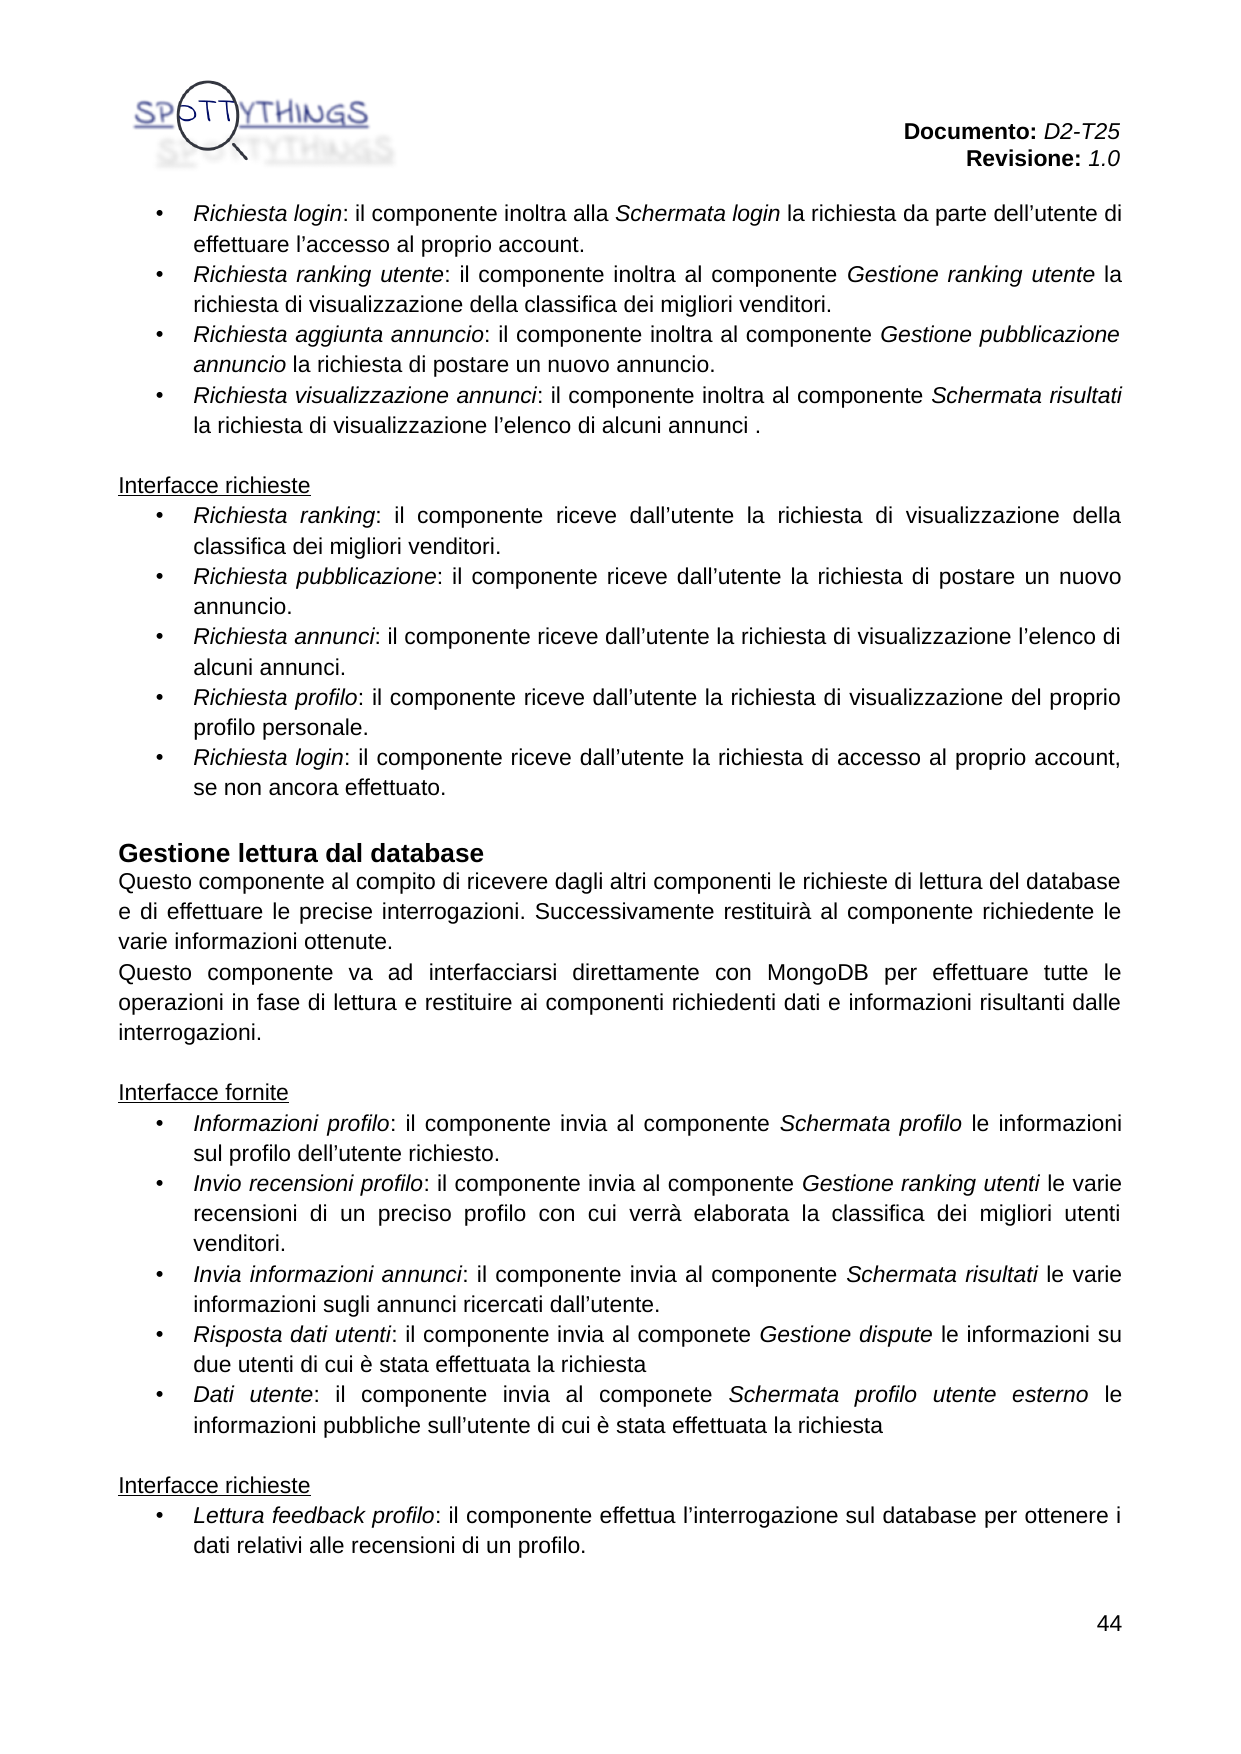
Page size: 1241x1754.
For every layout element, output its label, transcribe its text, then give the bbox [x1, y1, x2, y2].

list Lettura feedback profilo: il componente effettua l’interrogazione sul database per ottenere i dati relativi alle recensioni di un profilo. [156, 1502, 1122, 1559]
text Interfacce richieste [118, 472, 1122, 498]
list Informazioni profilo: il componente invia al componente Schermata profilo le informazioni sul profilo dell’utente richiesto. [156, 1109, 1122, 1166]
list Richiesta aggiunta annuncio: il componente inoltra al componente Gestione pubblicazione annuncio la richiesta di postare un nuovo annuncio. [156, 321, 1122, 378]
list Richiesta pubblicazione: il componente riceve dall’utente la richiesta di postare un nuovo annuncio. [156, 563, 1122, 619]
list Dati utente: il componente invia al componete Schermata profilo utente esterno le informazioni pubbliche sull’utente di cui è stata effettuata la richiesta [156, 1381, 1122, 1438]
text Interfacce fornite [118, 1079, 1122, 1106]
list Richiesta visualizzazione annunci: il componente inoltra al componente Schermata risultati la richiesta di visualizzazione l’elenco di alcuni annunci . [156, 382, 1122, 438]
picture [123, 73, 399, 187]
list Invia informazioni annunci: il componente invia al componente Schermata risultati le varie informazioni sugli annunci ricercati dall’utente. [156, 1261, 1122, 1317]
text Interfacce richieste [118, 1472, 1122, 1498]
list Richiesta ranking: il componente riceve dall’utente la richiesta di visualizzazione della classifica dei migliori venditori. [156, 502, 1122, 559]
list Richiesta annunci: il componente riceve dall’utente la richiesta di visualizzazione l’elenco di alcuni annunci. [156, 623, 1122, 680]
list Invio recensioni profilo: il componente invia al componente Gestione ranking utenti le varie recensioni di un preciso profilo con cui verrà elaborata la classifica dei migliori utenti venditori. [156, 1170, 1122, 1257]
text Questo componente va ad interfacciarsi direttamente con MongoDB per effettuare tutte le operazioni in fase di lettura e restituire ai componenti richiedenti dati e informazioni risultanti dalle interrogazioni. [118, 958, 1122, 1045]
text Questo componente al compito di ricevere dagli altri componenti le richieste di lettura del database e di effettuare le precise interrogazioni. Successivamente restituirà al componente richiedente le varie informazioni ottenute. [118, 868, 1122, 954]
list Richiesta login: il componente inoltra alla Schermata login la richiesta da parte dell’utente di effettuare l’accesso al proprio account. [156, 200, 1122, 257]
list Richiesta profilo: il componente riceve dall’utente la richiesta di visualizzazione del proprio profilo personale. [156, 684, 1122, 740]
list Richiesta login: il componente riceve dall’utente la richiesta di accesso al proprio account, se non ancora effettuato. [156, 744, 1122, 801]
list Risposta dati utenti: il componente invia al componete Gestione dispute le informazioni su due utenti di cui è stata effettuata la richiesta [156, 1321, 1122, 1377]
list Richiesta ranking utente: il componente inoltra al componente Gestione ranking utente la richiesta di visualizzazione della classifica dei migliori venditori. [156, 261, 1122, 317]
subtitle Gestione lettura dal database [118, 838, 1122, 868]
